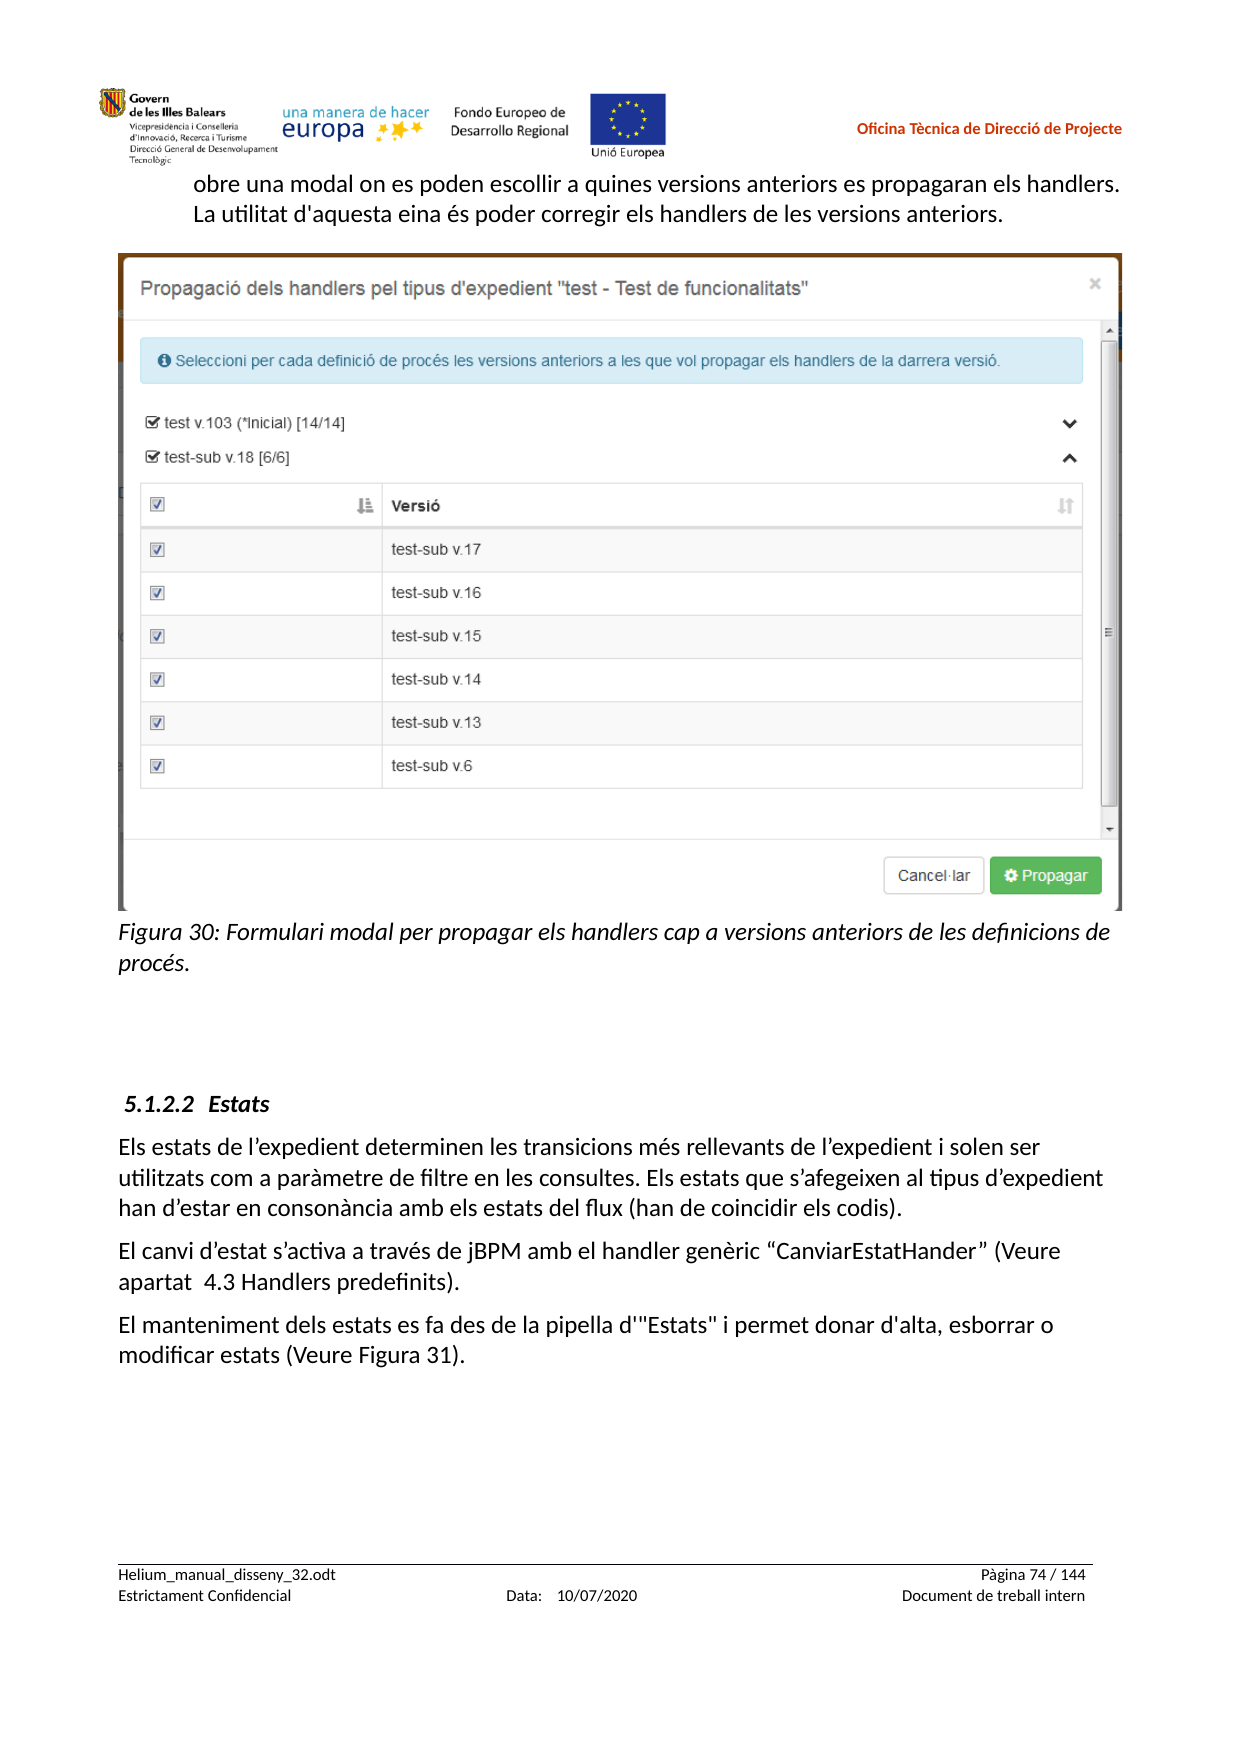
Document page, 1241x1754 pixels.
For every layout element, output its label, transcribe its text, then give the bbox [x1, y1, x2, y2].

text Els estats de l’expedient determinen les transicions més rellevants de l’expedient i solen ser utilitzats com a paràmetre de filtre en les consultes. Els estats que s’afegeixen al tipus d’expedient han d’estar en consonància amb els estats del flux (han de coincidir els codis). [118, 1131, 1122, 1223]
picture [99, 87, 668, 166]
text El canvi d’estat s’activa a través de jBPM amb el handler genèric “CanviarEstatHander” (Veure apartat 4.3Handlers predefinits). [118, 1236, 1122, 1297]
list obre una modal on es poden escollir a quines versions anteriors es propagaran els handlers. La utilitat d'aquesta eina és poder corregir els handlers de les versions anteriors. [156, 168, 1122, 229]
text Figura 30: Formulari modal per propagar els handlers cap a versions anteriors de les definicions de procés. [118, 911, 1122, 978]
text El manteniment dels estats es fa des de la pipella d'"Estats" i permet donar d'alta, esborrar o modificar estats (Veure Figura 31). [118, 1309, 1122, 1370]
picture [118, 253, 1123, 911]
subtitle Estats [118, 1089, 1122, 1119]
